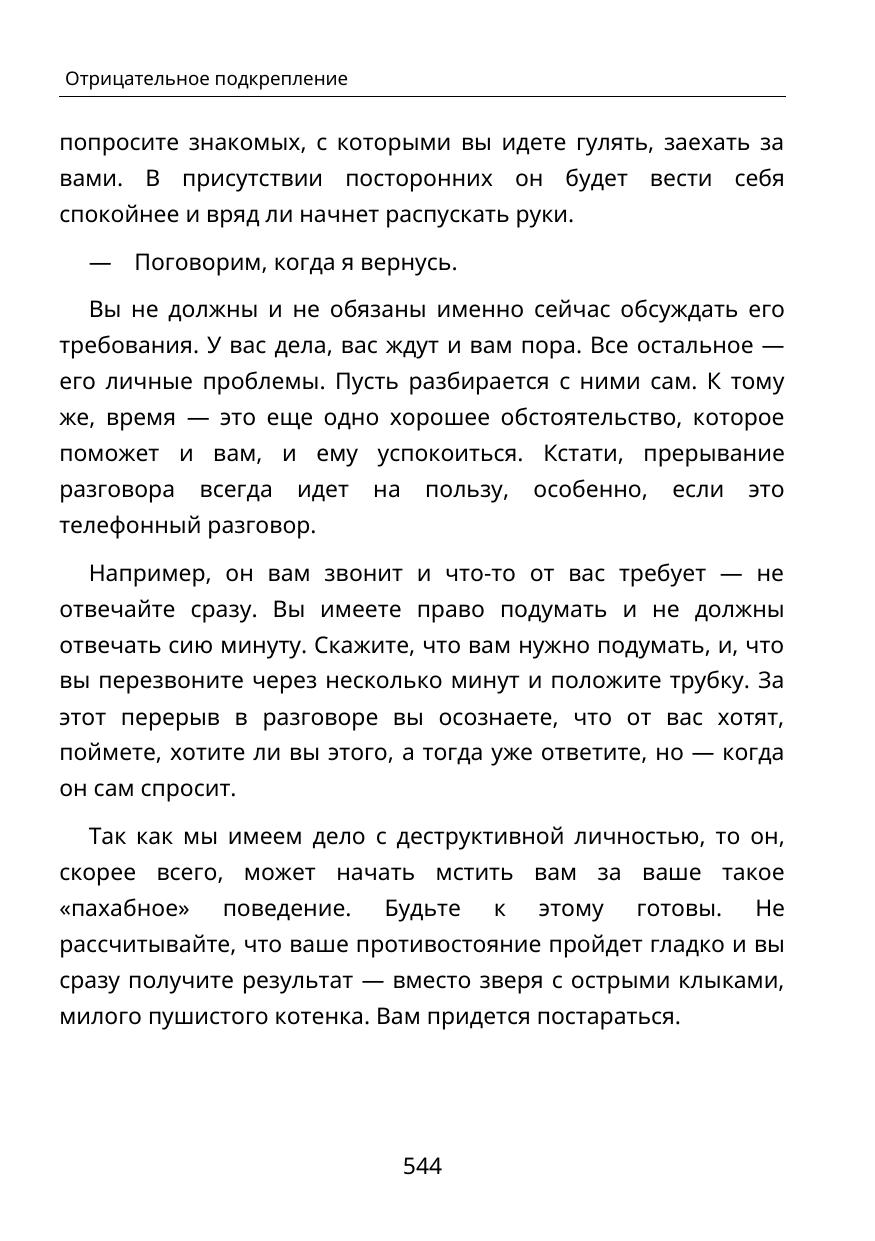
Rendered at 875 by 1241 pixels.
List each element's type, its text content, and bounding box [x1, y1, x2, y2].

list Поговорим, когда я вернусь. [59, 246, 786, 277]
text Например, он вам звонит и что-то от вас требует — не отвечайте сразу. Вы имеете право подумать и не должны отвечать сию минуту. Скажите, что вам нужно подумать, и, что вы перезвоните через несколько минут и положите трубку. За этот перерыв в разговоре вы осознаете, что от вас хотят, поймете, хотите ли вы этого, а тогда уже ответите, но — когда он сам спросит. [59, 557, 786, 803]
text попросите знакомых, с которыми вы идете гулять, заехать за вами. В присутствии посторонних он будет вести себя спокойнее и вряд ли начнет распускать руки. [59, 126, 786, 229]
text Так как мы имеем дело с деструктивной личностью, то он, скорее всего, может начать мстить вам за ваше такое «пахабное» поведение. Будьте к этому готовы. Не рассчитывайте, что ваше противостояние пройдет гладко и вы сразу получите результат — вместо зверя с острыми клыками, милого пушистого котенка. Вам придется постараться. [59, 820, 786, 1031]
text Вы не должны и не обязаны именно сейчас обсуждать его требования. У вас дела, вас ждут и вам пора. Все остальное — его личные проблемы. Пусть разбирается с ними сам. К тому же, время — это еще одно хорошее обстоятельство, которое поможет и вам, и ему успокоиться. Кстати, прерывание разговора всегда идет на пользу, особенно, если это телефонный разговор. [59, 293, 786, 540]
